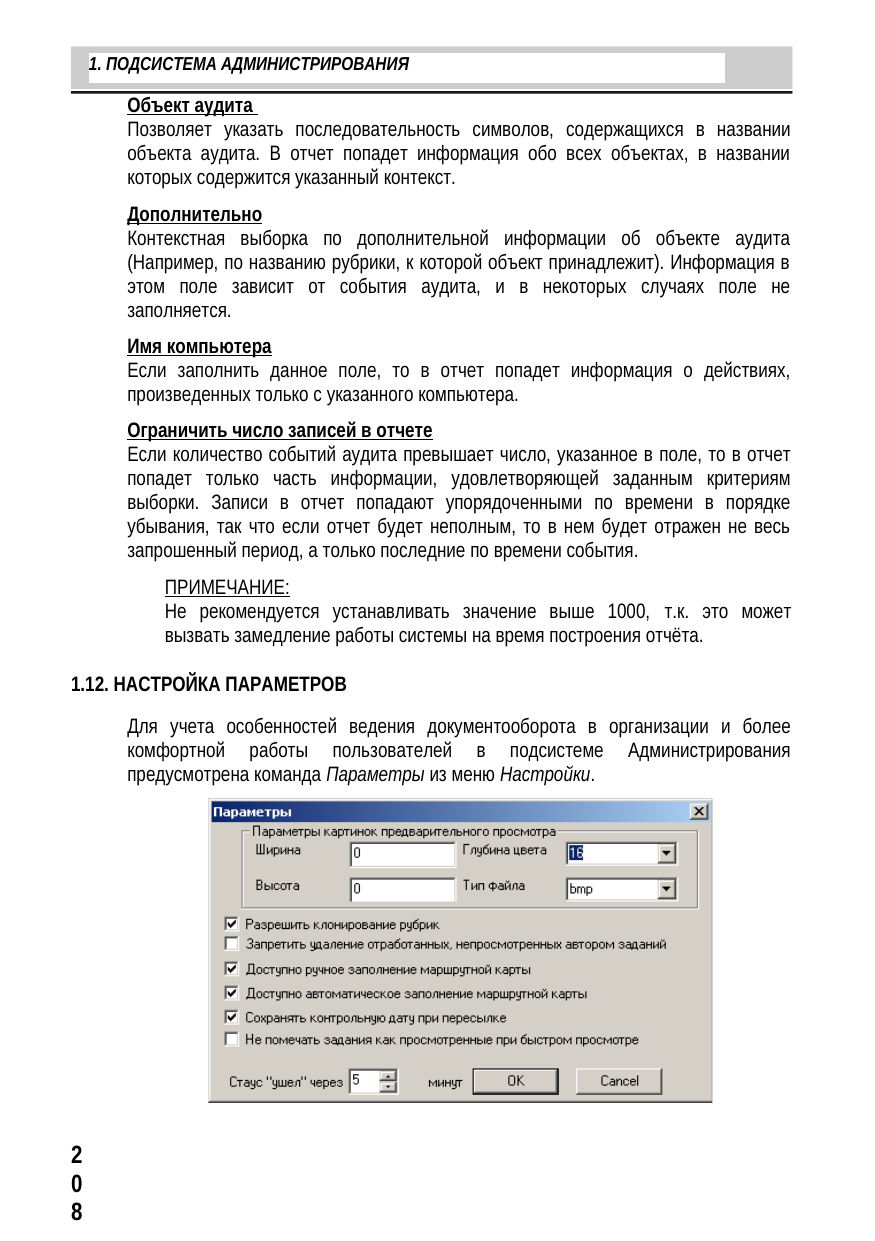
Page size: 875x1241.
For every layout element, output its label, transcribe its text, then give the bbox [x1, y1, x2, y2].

text Не рекомендуется устанавливать значение выше 1000, т.к. это может вызвать замедление работы системы на время построения отчёта. [164, 599, 791, 647]
text Примечание: [164, 575, 791, 599]
text Для учета особенностей ведения документооборота в организации и более комфортной работы пользователей в подсистеме Администрирования предусмотрена команда Параметры из меню Настройки. [127, 714, 791, 786]
text Ограничить число записей в отчете [127, 418, 791, 442]
subtitle 1.12. Настройка параметров [71, 672, 791, 696]
text Контекстная выборка по дополнительной информации об объекте аудита (Например, по названию рубрики, к которой объект принадлежит). Информация в этом поле зависит от события аудита, и в некоторых случаях поле не заполняется. [127, 226, 791, 322]
text Дополнительно [127, 202, 791, 226]
text Позволяет указать последовательность символов, содержащихся в названии объекта аудита. В отчет попадет информация обо всех объектах, в названии которых содержится указанный контекст. [127, 117, 791, 189]
text Если количество событий аудита превышает число, указанное в поле, то в отчет попадет только часть информации, удовлетворяющей заданным критериям выборки. Записи в отчет попадают упорядоченными по времени в порядке убывания, так что если отчет будет неполным, то в нем будет отражен не весь запрошенный период, а только последние по времени события. [127, 442, 791, 562]
text Имя компьютера [127, 334, 791, 358]
text Если заполнить данное поле, то в отчет попадет информация о действиях, произведенных только с указанного компьютера. [127, 358, 791, 406]
text Объект аудита [127, 94, 791, 117]
